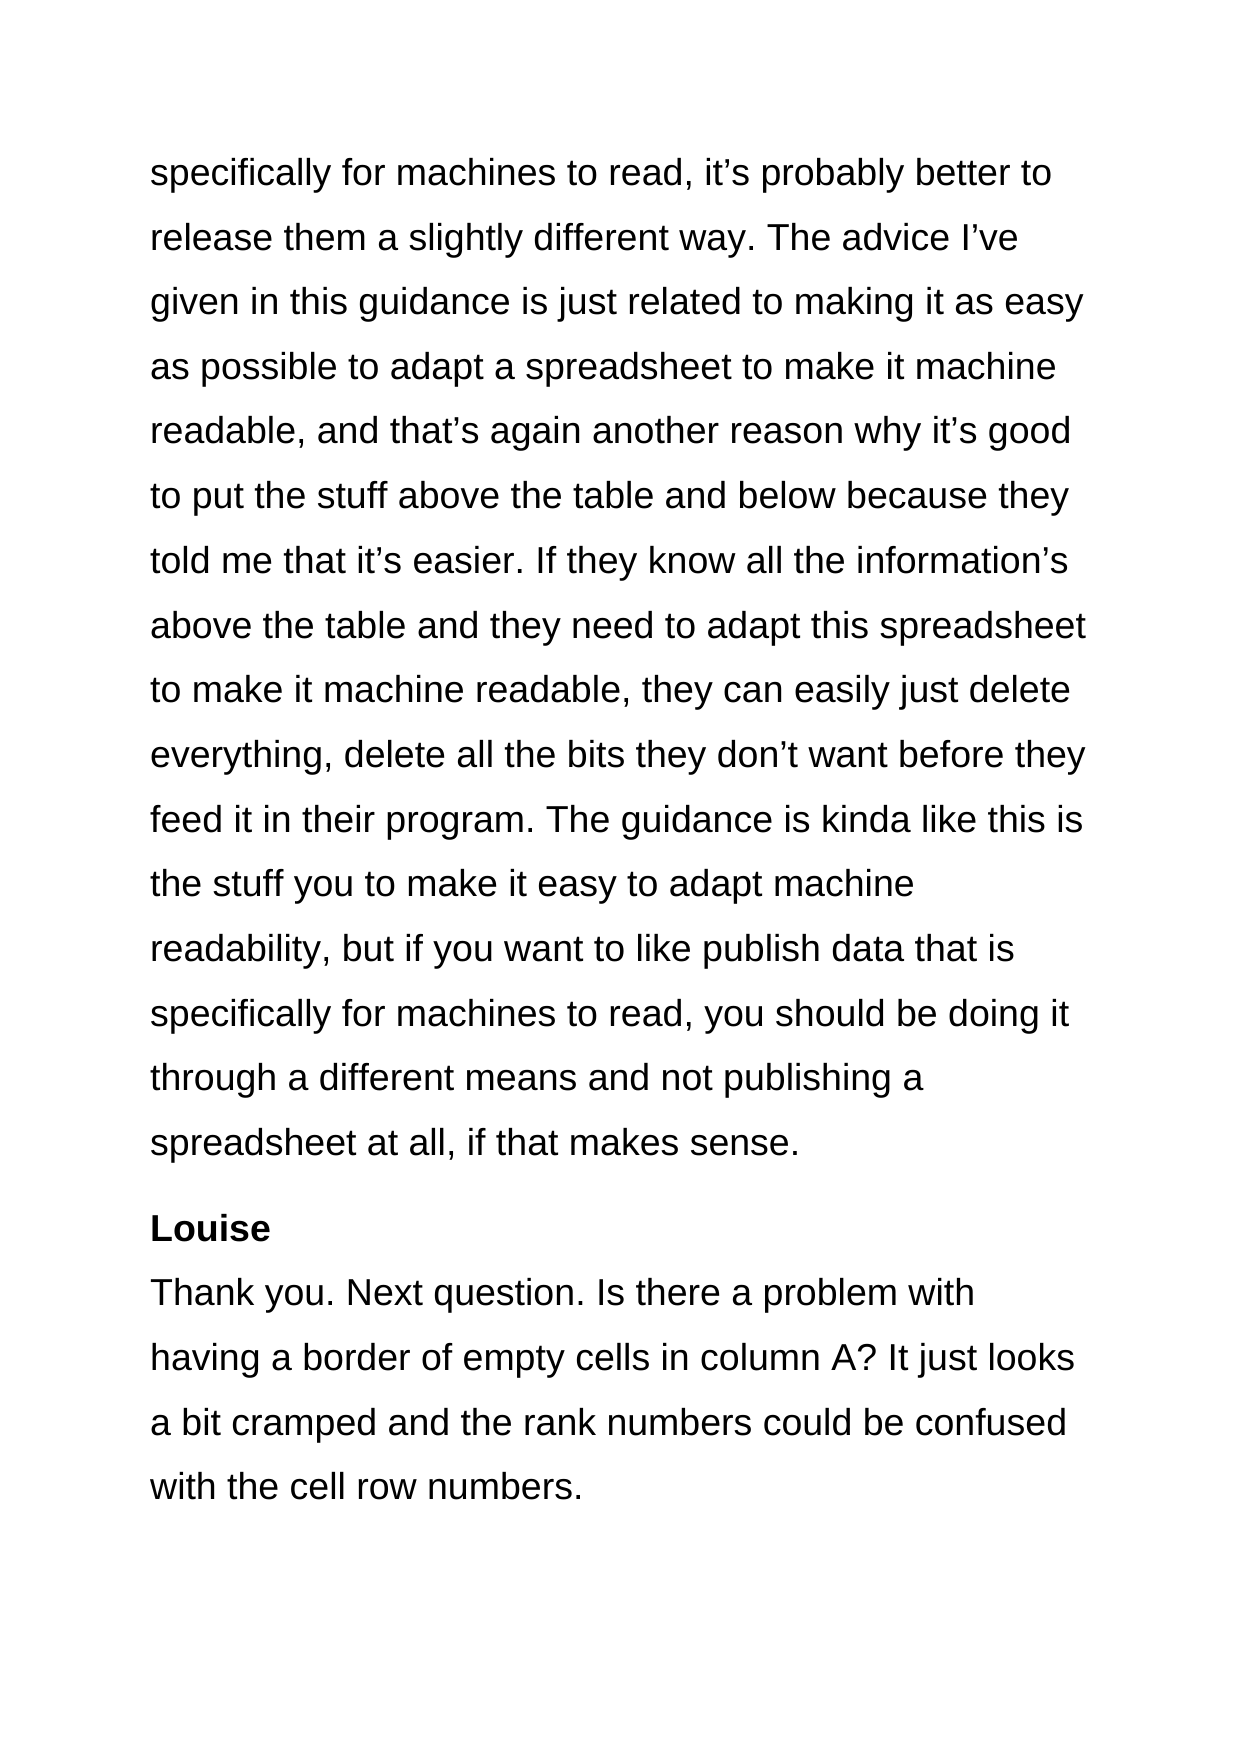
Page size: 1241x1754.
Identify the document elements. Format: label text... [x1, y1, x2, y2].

text specifically for machines to read, it’s probably better to release them a slightly different way. The advice I’ve given in this guidance is just related to making it as easy as possible to adapt a spreadsheet to make it machine readable, and that’s again another reason why it’s good to put the stuff above the table and below because they told me that it’s easier. If they know all the information’s above the table and they need to adapt this spreadsheet to make it machine readable, they can easily just delete everything, delete all the bits they don’t want before they feed it in their program. The guidance is kinda like this is the stuff you to make it easy to adapt machine readability, but if you want to like publish data that is specifically for machines to read, you should be doing it through a different means and not publishing a spreadsheet at all, if that makes sense. [150, 150, 1090, 1163]
text Thank you. Next question. Is there a problem with having a border of empty cells in column A? It just looks a bit cramped and the rank numbers could be confused with the cell row numbers. [150, 1271, 1090, 1508]
subtitle Louise [150, 1206, 1090, 1249]
